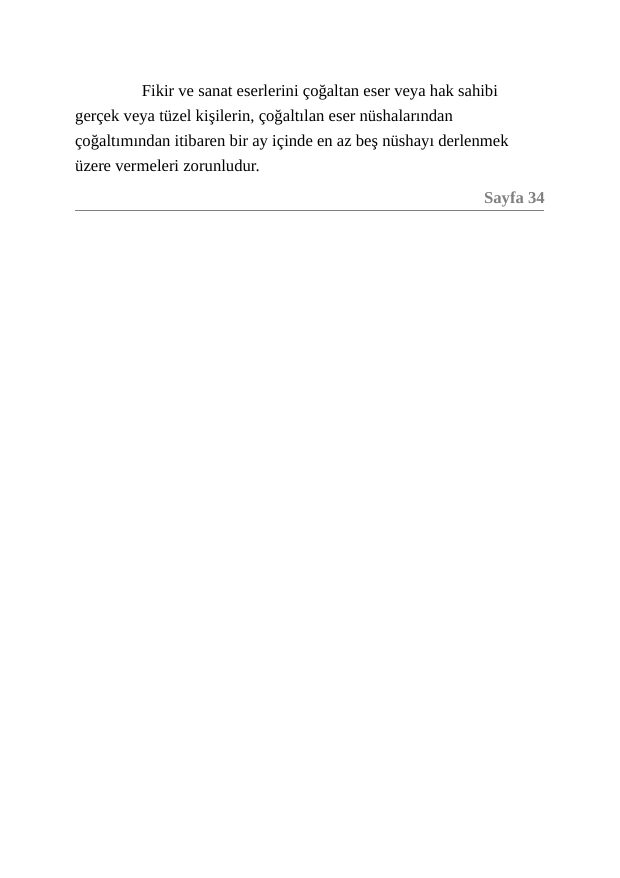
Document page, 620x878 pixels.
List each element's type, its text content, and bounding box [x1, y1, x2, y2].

text Sayfa 34 [75, 187, 544, 210]
text Fikir ve sanat eserlerini çoğaltan eser veya hak sahibi gerçek veya tüzel kişilerin, çoğaltılan eser nüshalarından çoğaltımından itibaren bir ay içinde en az beş nüshayı derlenmek üzere vermeleri zorunludur. [75, 75, 544, 175]
